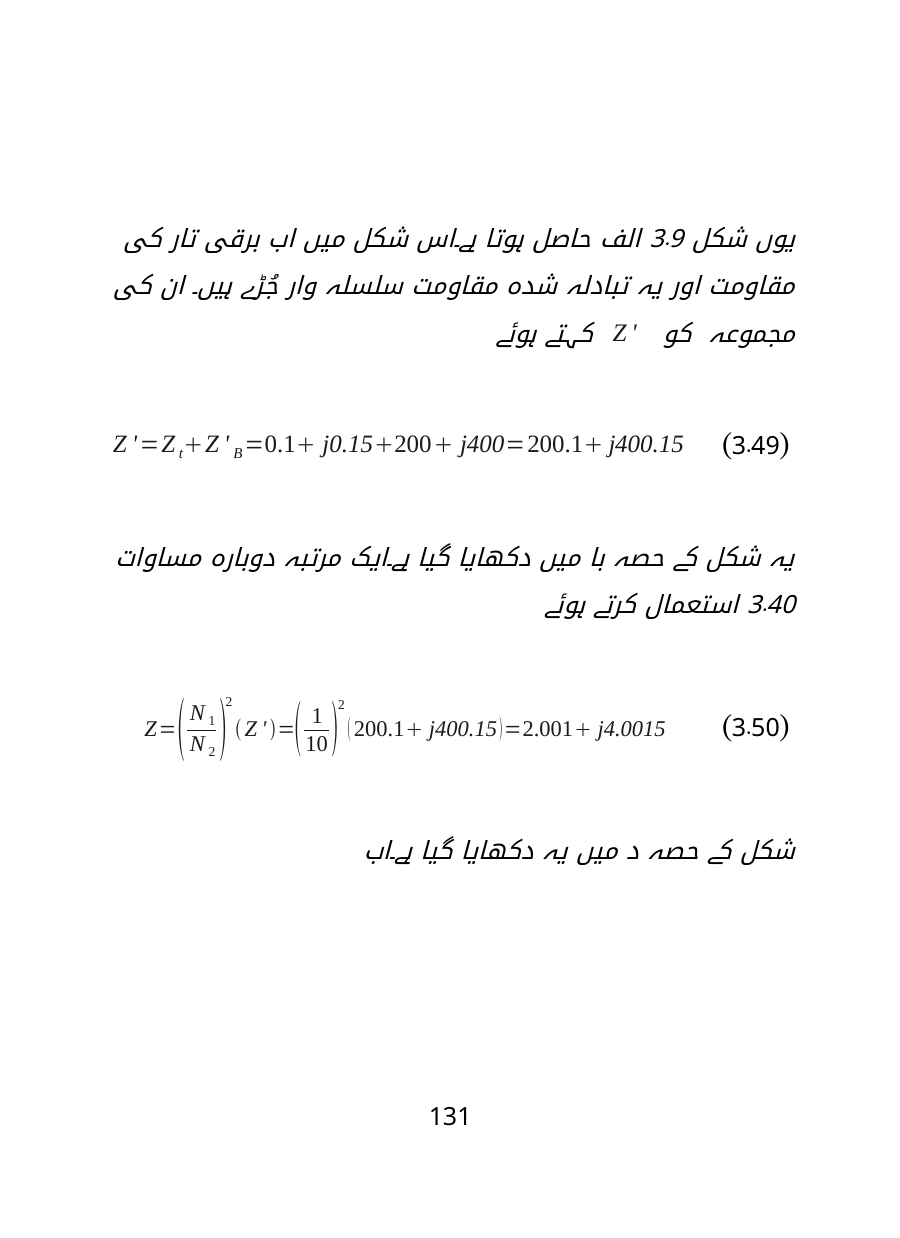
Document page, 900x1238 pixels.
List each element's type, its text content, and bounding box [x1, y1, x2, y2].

text یوں شکل 3.9 الف حاصل ہوتا ہے۔اس شکل میں اب برقی تار کی مقاومت اور یہ تبادلہ شدہ مقاومت سلسلہ وار جُڑے ہیں۔ ان کی مجموعہ کو کہتے ہوئے [105, 215, 795, 357]
table_header (3.49) [708, 416, 795, 488]
table_header (3.50) [694, 688, 795, 781]
table_header [105, 416, 708, 488]
text یہ شکل کے حصہ با میں دکھایا گیا ہے۔ایک مرتبہ دوبارہ مساوات 3.40 استعمال کرتے ہوئے [105, 534, 795, 629]
text شکل کے حصہ د میں یہ دکھایا گیا ہے۔اب [105, 828, 795, 875]
table_header [105, 688, 694, 781]
